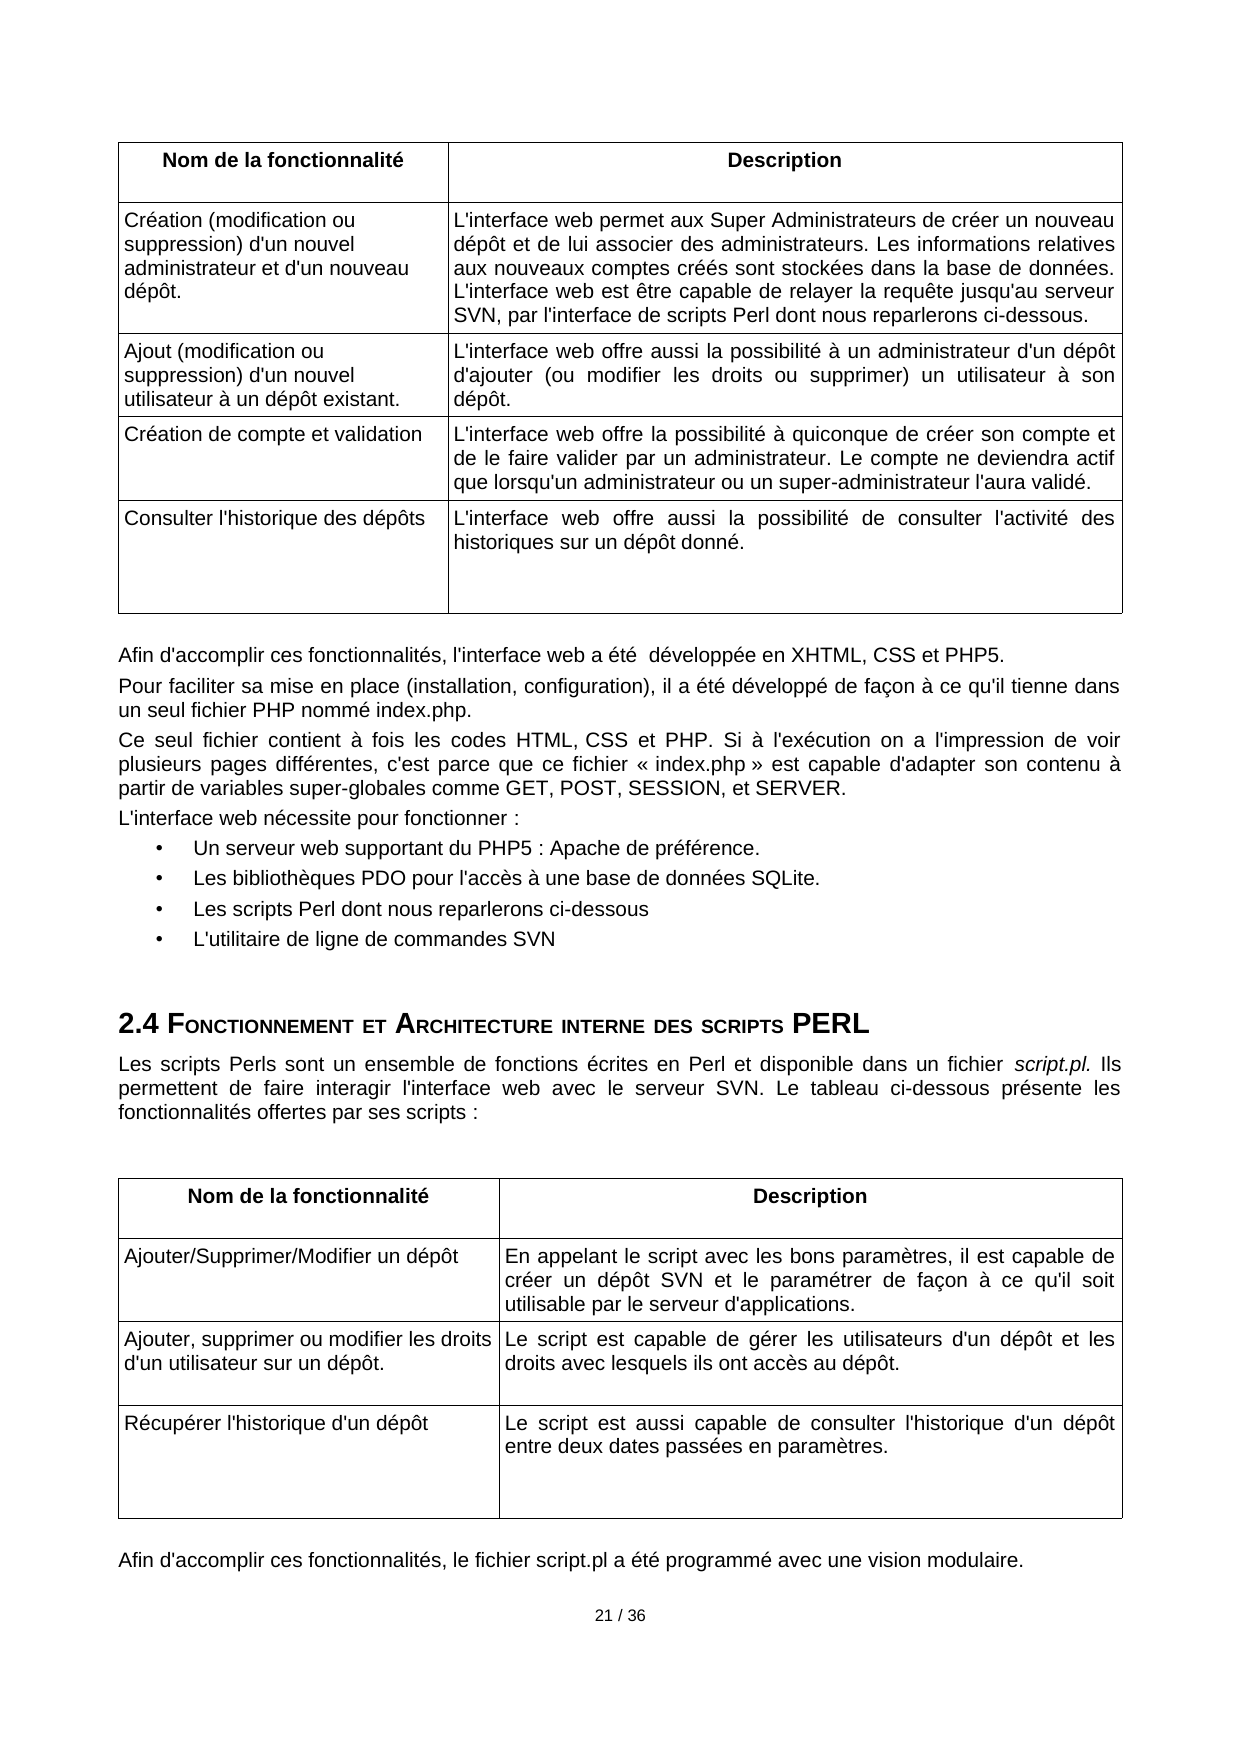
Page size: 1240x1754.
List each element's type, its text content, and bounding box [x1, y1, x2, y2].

text Afin d'accomplir ces fonctionnalités, le fichier script.pl a été programmé avec une vision modulaire. [118, 1548, 1121, 1572]
table_cell Ajouter, supprimer ou modifier les droits d'un utilisateur sur un dépôt. [119, 1322, 499, 1404]
table_cell Consulter l'historique des dépôts [119, 501, 448, 613]
table_cell Récupérer l'historique d'un dépôt [119, 1406, 499, 1518]
table_header Description [500, 1179, 1122, 1238]
table_cell En appelant le script avec les bons paramètres, il est capable de créer un dépôt SVN et le paramétrer de façon à ce qu'il soit utilisable par le serveur d'applications. [500, 1239, 1122, 1321]
list Les bibliothèques PDO pour l'accès à une base de données SQLite. [156, 866, 1121, 890]
table_header Nom de la fonctionnalité [119, 1179, 499, 1238]
table_cell Le script est aussi capable de consulter l'historique d'un dépôt entre deux dates passées en paramètres. [500, 1406, 1122, 1518]
table_header Nom de la fonctionnalité [119, 143, 448, 202]
list Les scripts Perl dont nous reparlerons ci-dessous [156, 897, 1121, 921]
table_cell L'interface web offre aussi la possibilité à un administrateur d'un dépôt d'ajouter (ou modifier les droits ou supprimer) un utilisateur à son dépôt. [449, 334, 1122, 416]
table_cell Création de compte et validation [119, 417, 448, 500]
text Pour faciliter sa mise en place (installation, configuration), il a été développé de façon à ce qu'il tienne dans un seul fichier PHP nommé index.php. [118, 673, 1121, 721]
text Les scripts Perls sont un ensemble de fonctions écrites en Perl et disponible dans un fichier script.pl. Ils permettent de faire interagir l'interface web avec le serveur SVN. Le tableau ci-dessous présente les fonctionnalités offertes par ses scripts : [118, 1052, 1121, 1124]
text L'interface web nécessite pour fonctionner : [118, 806, 1121, 830]
list L'utilitaire de ligne de commandes SVN [156, 927, 1121, 951]
text Afin d'accomplir ces fonctionnalités, l'interface web a été développée en XHTML, CSS et PHP5. [118, 643, 1121, 667]
table_cell L'interface web permet aux Super Administrateurs de créer un nouveau dépôt et de lui associer des administrateurs. Les informations relatives aux nouveaux comptes créés sont stockées dans la base de données. L'interface web est être capable de relayer la requête jusqu'au serveur SVN, par l'interface de scripts Perl dont nous reparlerons ci-dessous. [449, 203, 1122, 333]
list Un serveur web supportant du PHP5 : Apache de préférence. [156, 836, 1121, 860]
subtitle Fonctionnement et Architecture interne des scripts PERL [118, 1006, 1121, 1040]
table_cell Ajout (modification ou suppression) d'un nouvel utilisateur à un dépôt existant. [119, 334, 448, 416]
table_cell L'interface web offre la possibilité à quiconque de créer son compte et de le faire valider par un administrateur. Le compte ne deviendra actif que lorsqu'un administrateur ou un super-administrateur l'aura validé. [449, 417, 1122, 500]
table_header Description [449, 143, 1122, 202]
table_cell Ajouter/Supprimer/Modifier un dépôt [119, 1239, 499, 1321]
table_cell L'interface web offre aussi la possibilité de consulter l'activité des historiques sur un dépôt donné. [449, 501, 1122, 613]
table_cell Le script est capable de gérer les utilisateurs d'un dépôt et les droits avec lesquels ils ont accès au dépôt. [500, 1322, 1122, 1404]
text Ce seul fichier contient à fois les codes HTML, CSS et PHP. Si à l'exécution on a l'impression de voir plusieurs pages différentes, c'est parce que ce fichier « index.php » est capable d'adapter son contenu à partir de variables super-globales comme GET, POST, SESSION, et SERVER. [118, 728, 1121, 799]
table_cell Création (modification ou suppression) d'un nouvel administrateur et d'un nouveau dépôt. [119, 203, 448, 333]
